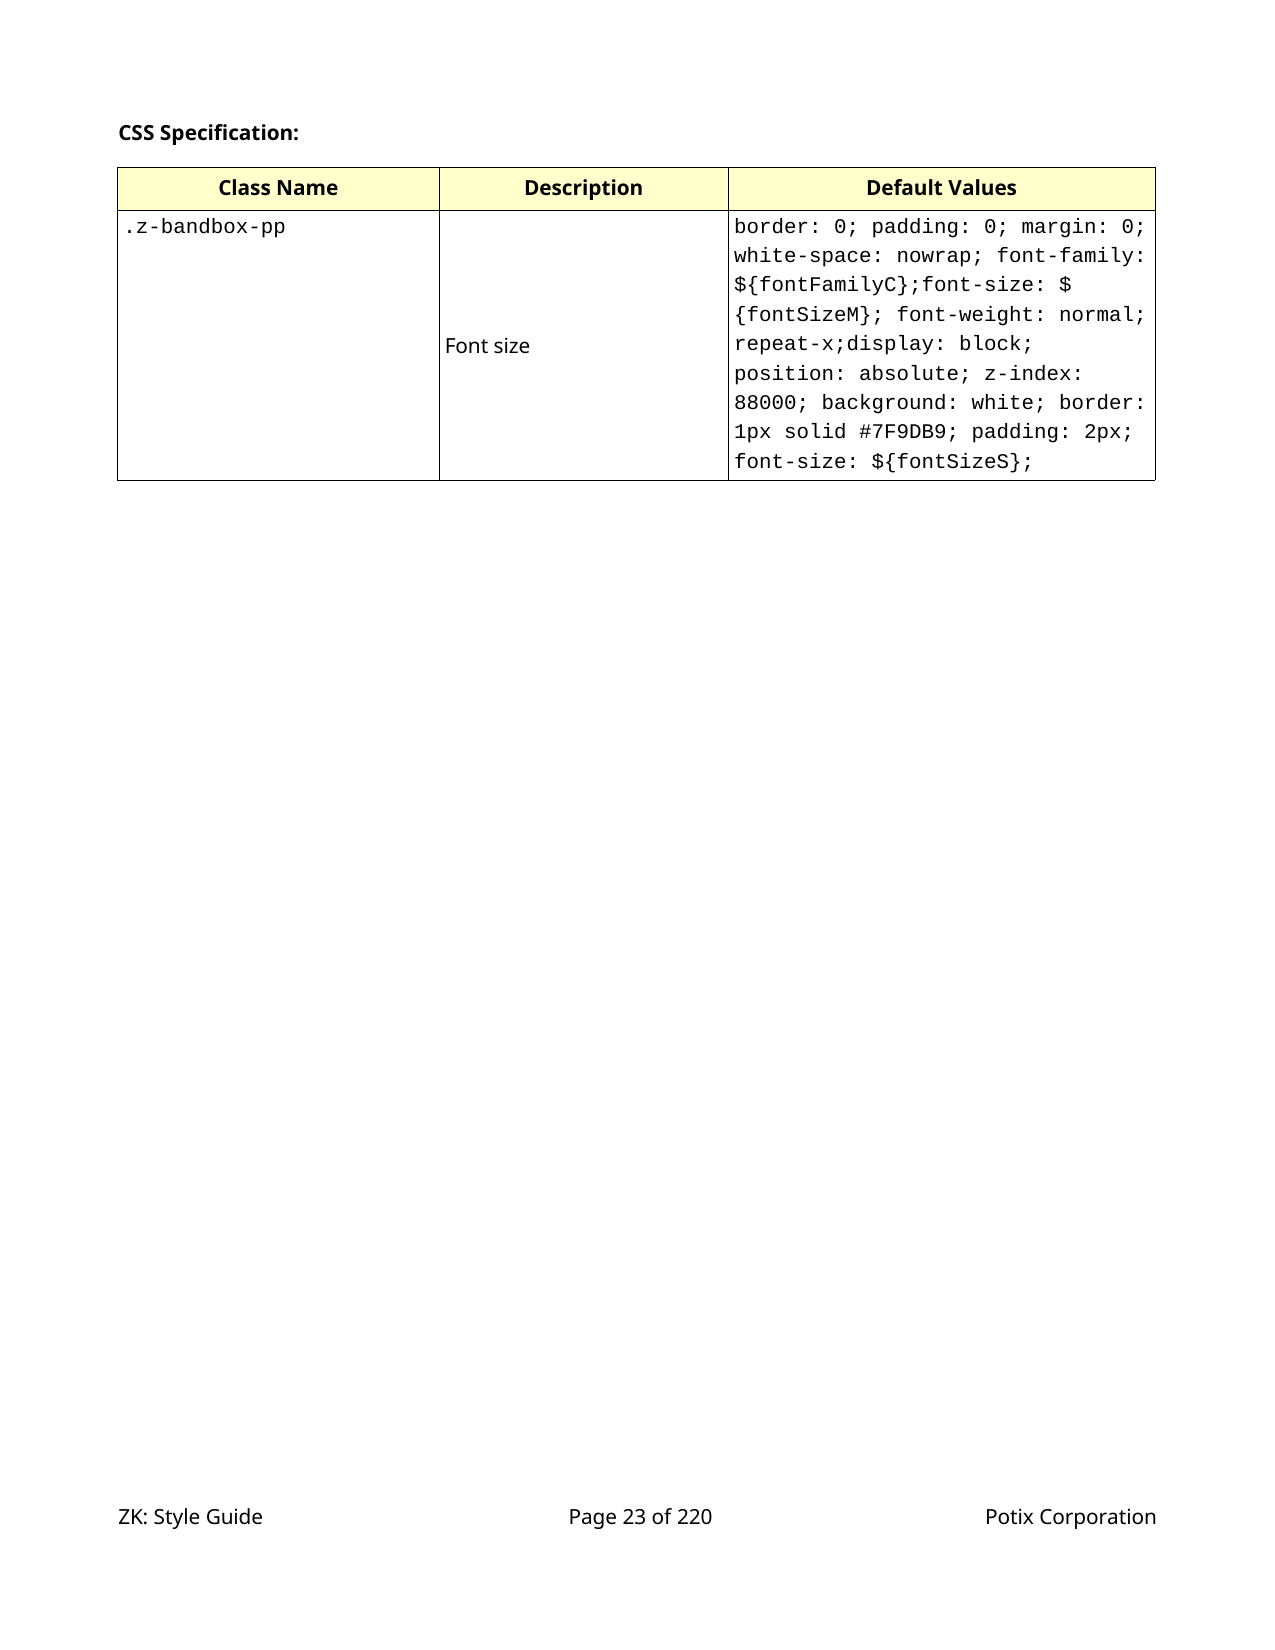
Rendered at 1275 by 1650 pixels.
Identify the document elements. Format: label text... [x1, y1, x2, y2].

text CSS Specification: [118, 118, 1157, 146]
table_header Description [440, 168, 728, 210]
table_cell Font size [440, 211, 728, 480]
table_cell .z-bandbox-pp [118, 211, 439, 480]
table_header Class Name [118, 168, 439, 210]
table_header Default Values [729, 168, 1155, 210]
table_cell border: 0; padding: 0; margin: 0; white-space: nowrap; font-family: ${fontFamilyC};font-size: ${fontSizeM}; font-weight: normal; repeat-x;display: block; position: absolute; z-index: 88000; background: white; border: 1px solid #7F9DB9; padding: 2px; font-size: ${fontSizeS}; [729, 211, 1155, 480]
